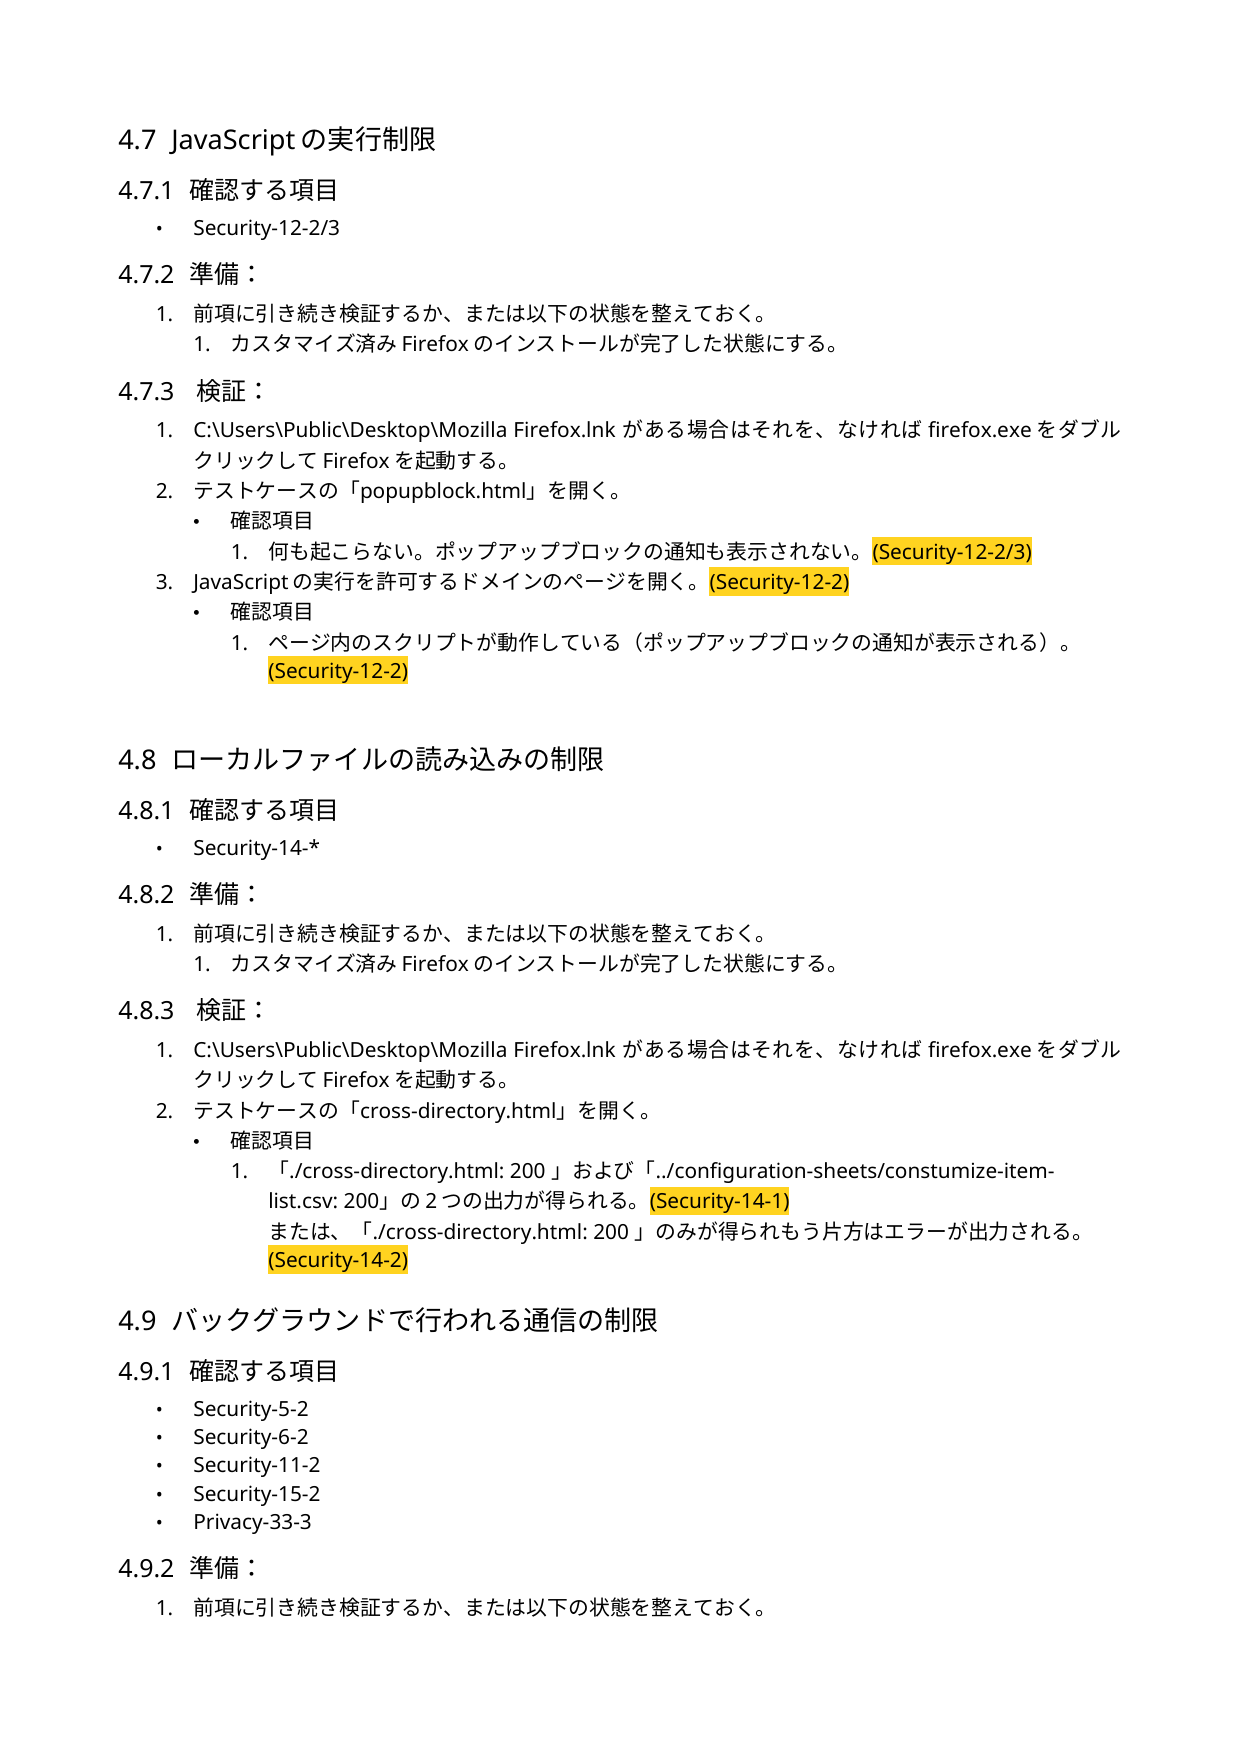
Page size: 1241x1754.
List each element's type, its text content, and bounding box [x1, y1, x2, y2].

list Security-11-2 [156, 1451, 1122, 1479]
list Security-12-2/3 [156, 213, 1122, 242]
list 確認項目 [193, 505, 1122, 535]
list 確認項目 [193, 596, 1122, 626]
list C:\Users\Public\Desktop\Mozilla Firefox.lnk がある場合はそれを、なければfirefox.exeをダブルクリックしてFirefoxを起動する。 [156, 1033, 1122, 1094]
subtitle JavaScriptの実行制限 [118, 118, 1122, 157]
subtitle 検証： [118, 991, 1122, 1027]
list 前項に引き続き検証するか、または以下の状態を整えておく。 [156, 1592, 1122, 1622]
subtitle 確認する項目 [118, 171, 1122, 207]
list Privacy-33-3 [156, 1507, 1122, 1536]
subtitle 準備： [118, 255, 1122, 291]
list 確認項目 [193, 1124, 1122, 1154]
subtitle ローカルファイルの読み込みの制限 [118, 738, 1122, 777]
list C:\Users\Public\Desktop\Mozilla Firefox.lnk がある場合はそれを、なければfirefox.exeをダブルクリックしてFirefoxを起動する。 [156, 414, 1122, 474]
list Security-6-2 [156, 1422, 1122, 1451]
subtitle バックグラウンドで行われる通信の制限 [118, 1299, 1122, 1338]
list カスタマイズ済みFirefoxのインストールが完了した状態にする。 [193, 947, 1122, 978]
subtitle 準備： [118, 1549, 1122, 1585]
list テストケースの「cross-directory.html」を開く。 [156, 1094, 1122, 1124]
list テストケースの「popupblock.html」を開く。 [156, 474, 1122, 505]
subtitle 検証： [118, 371, 1122, 407]
list JavaScriptの実行を許可するドメインのページを開く。(Security-12-2) [156, 565, 1122, 596]
list カスタマイズ済みFirefoxのインストールが完了した状態にする。 [193, 328, 1122, 358]
list 前項に引き続き検証するか、または以下の状態を整えておく。 [156, 917, 1122, 947]
list 何も起こらない。ポップアップブロックの通知も表示されない。(Security-12-2/3) [231, 535, 1122, 565]
list 「./cross-directory.html: 200 」および「../configuration-sheets/constumize-item-list.csv: 200」の2つの出力が得られる。(Security-14-1) または、「./cross-directory.html: 200 」のみが得られもう片方はエラーが出力される。(Security-14-2) [231, 1154, 1122, 1274]
list Security-5-2 [156, 1394, 1122, 1422]
subtitle 準備： [118, 874, 1122, 911]
list Security-14-* [156, 833, 1122, 861]
list Security-15-2 [156, 1479, 1122, 1507]
list ページ内のスクリプトが動作している（ポップアップブロックの通知が表示される）。(Security-12-2) [231, 626, 1122, 684]
subtitle 確認する項目 [118, 1351, 1122, 1387]
list 前項に引き続き検証するか、または以下の状態を整えておく。 [156, 297, 1122, 328]
subtitle 確認する項目 [118, 790, 1122, 826]
